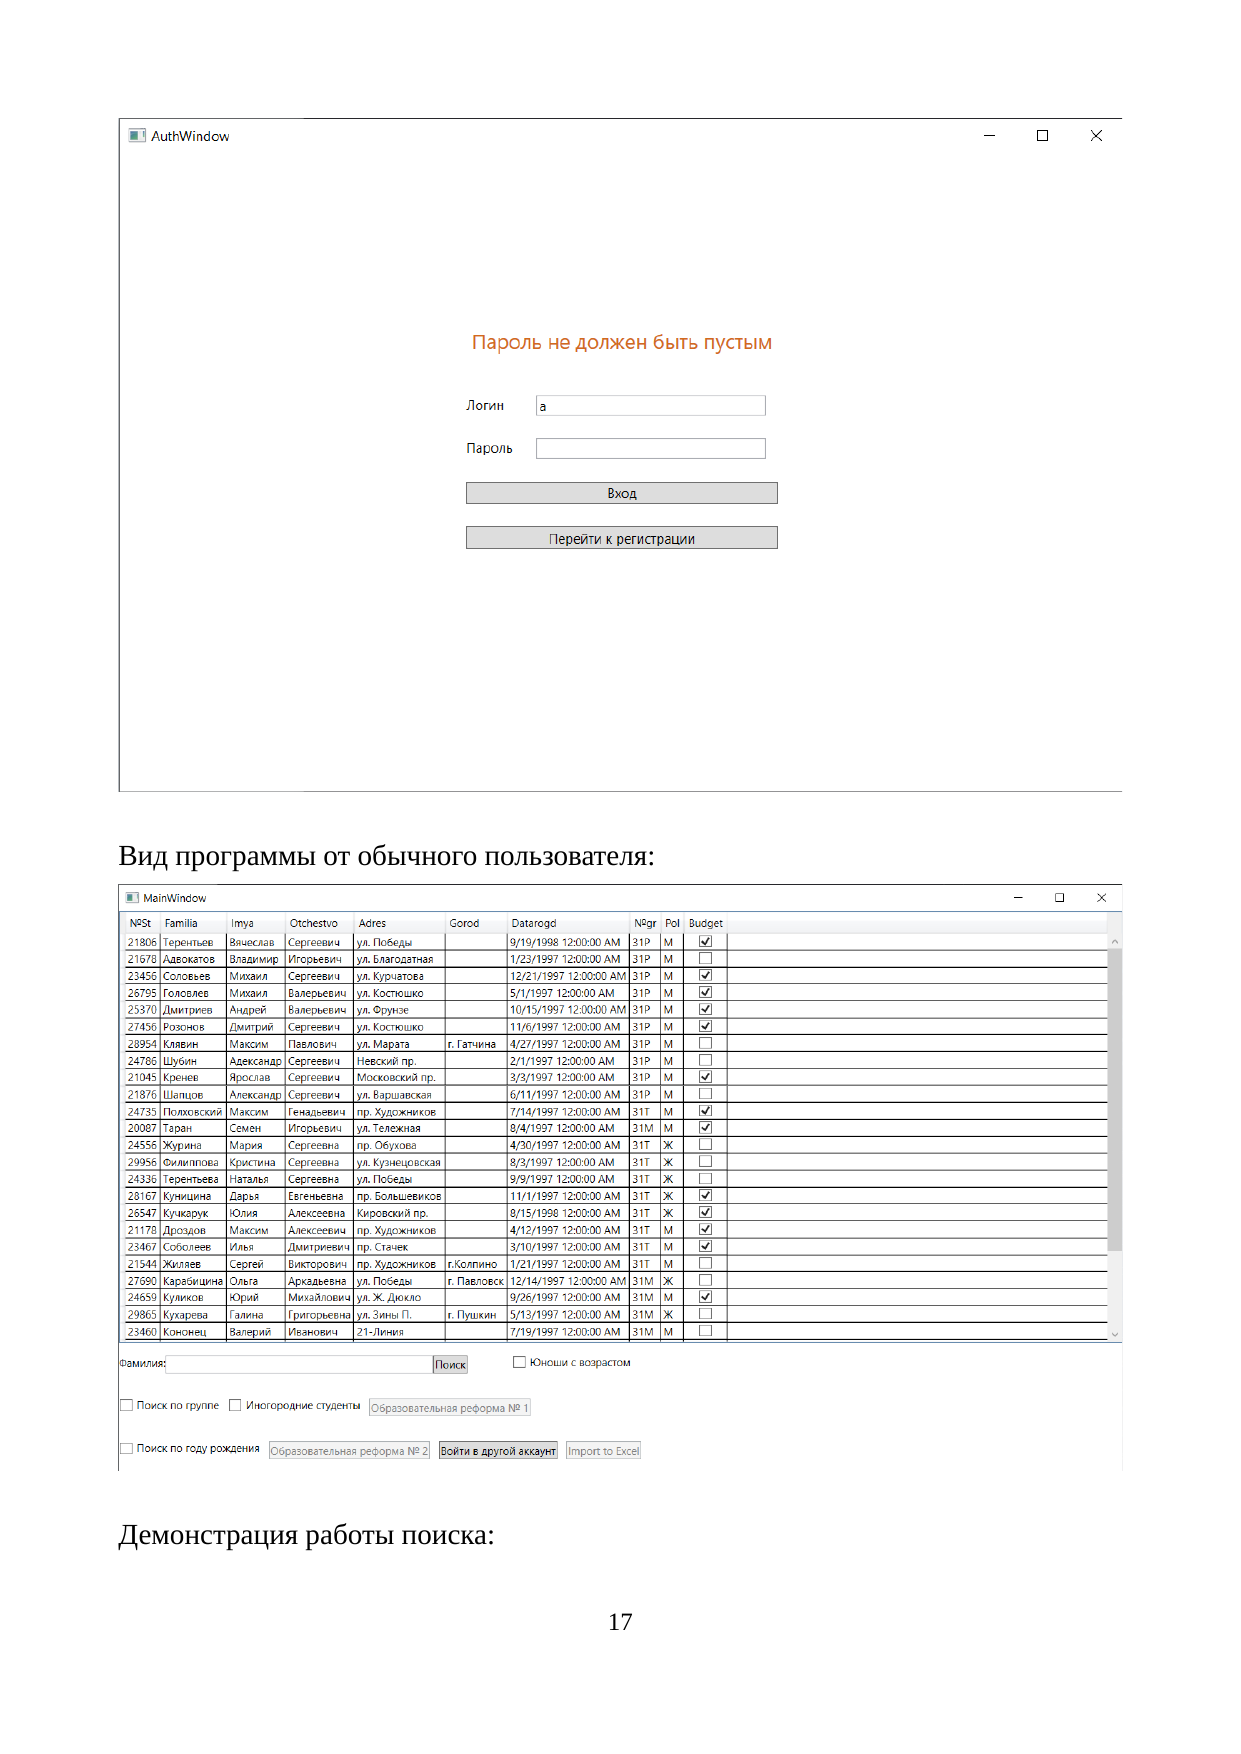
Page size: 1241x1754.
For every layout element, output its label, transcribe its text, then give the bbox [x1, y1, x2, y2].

text Демонстрация работы поиска: [118, 1517, 1122, 1551]
text Вид программы от обычного пользователя: [118, 838, 1122, 872]
